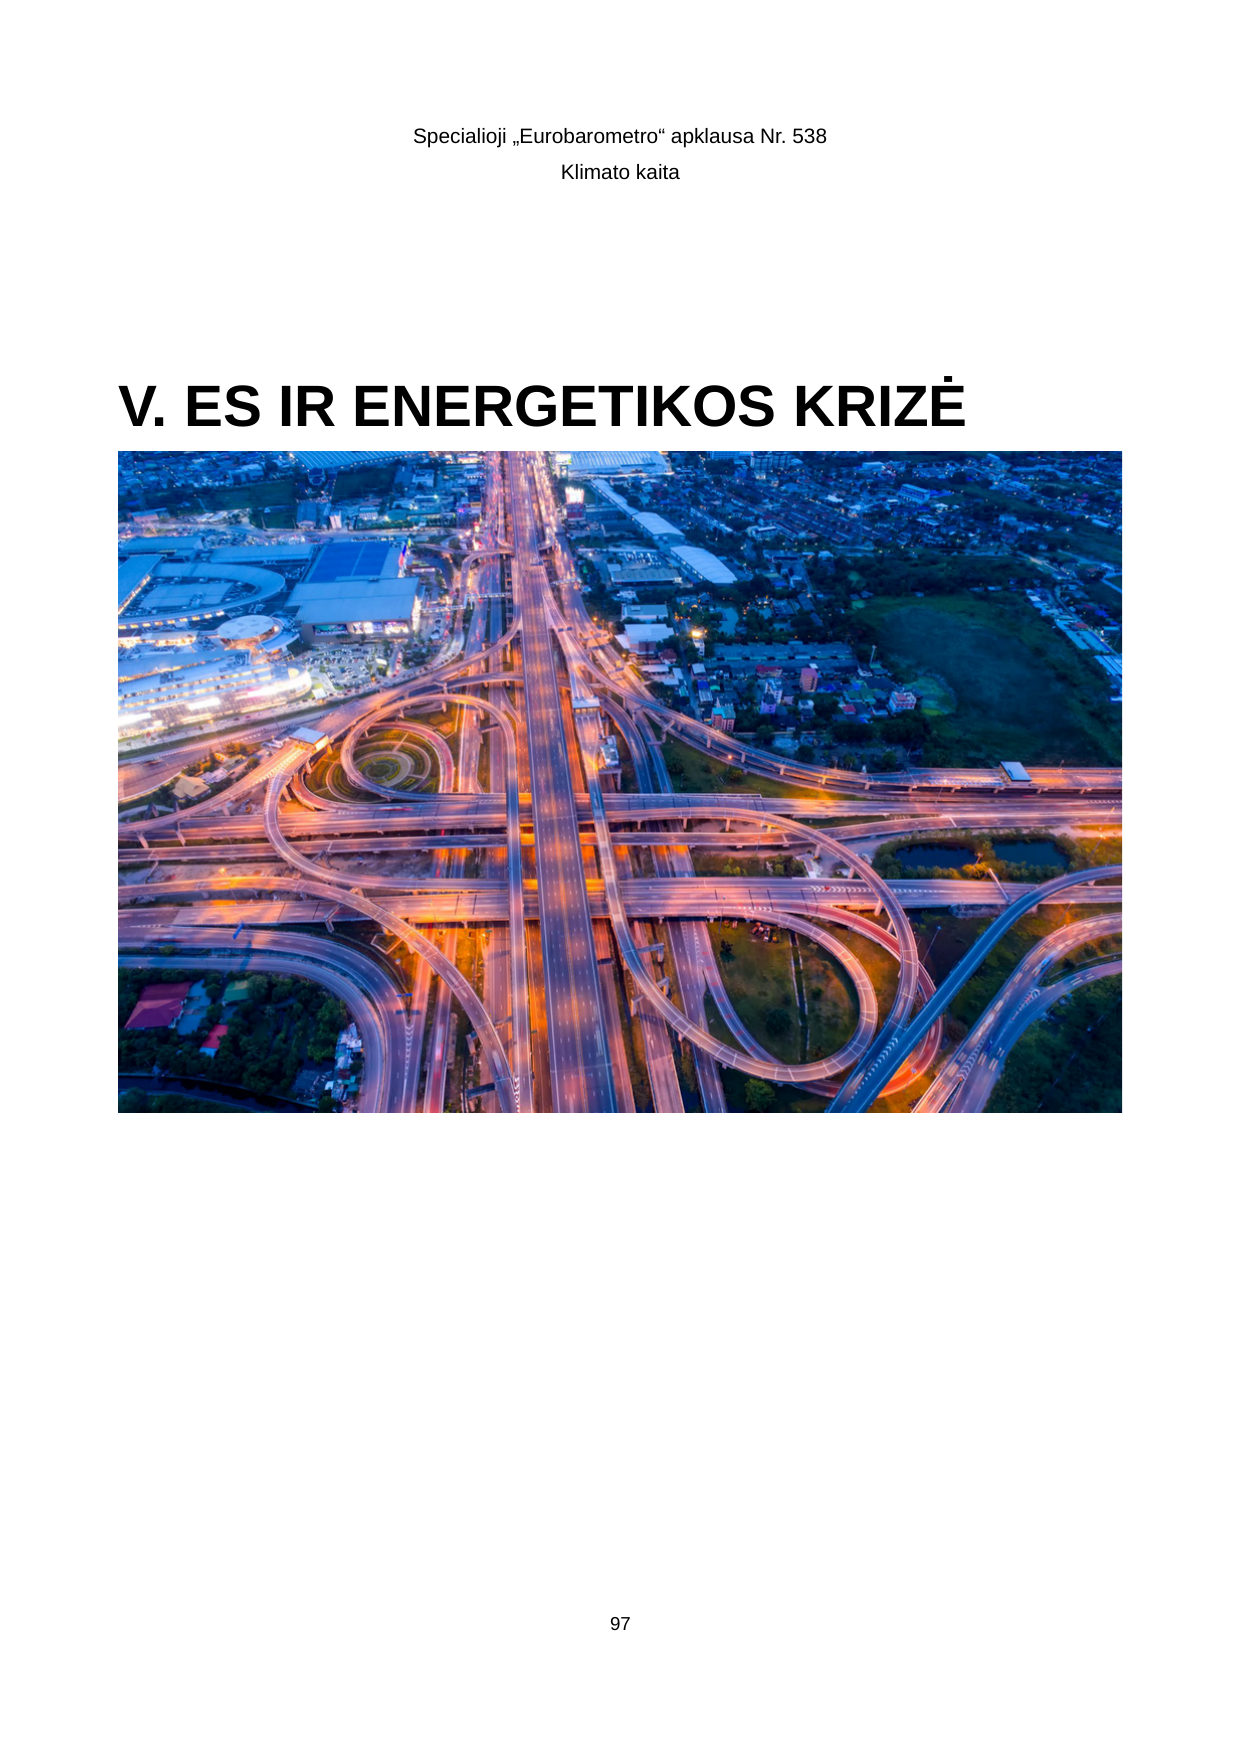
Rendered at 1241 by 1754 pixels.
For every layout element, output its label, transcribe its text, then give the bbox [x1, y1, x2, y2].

picture [1115, 1091, 1123, 1100]
picture [118, 451, 1123, 1113]
picture [1115, 1108, 1123, 1113]
picture [1089, 707, 1123, 730]
picture [1080, 700, 1088, 705]
subtitle V. ES IR ENERGETIKOS KRIZĖ [118, 372, 1122, 439]
